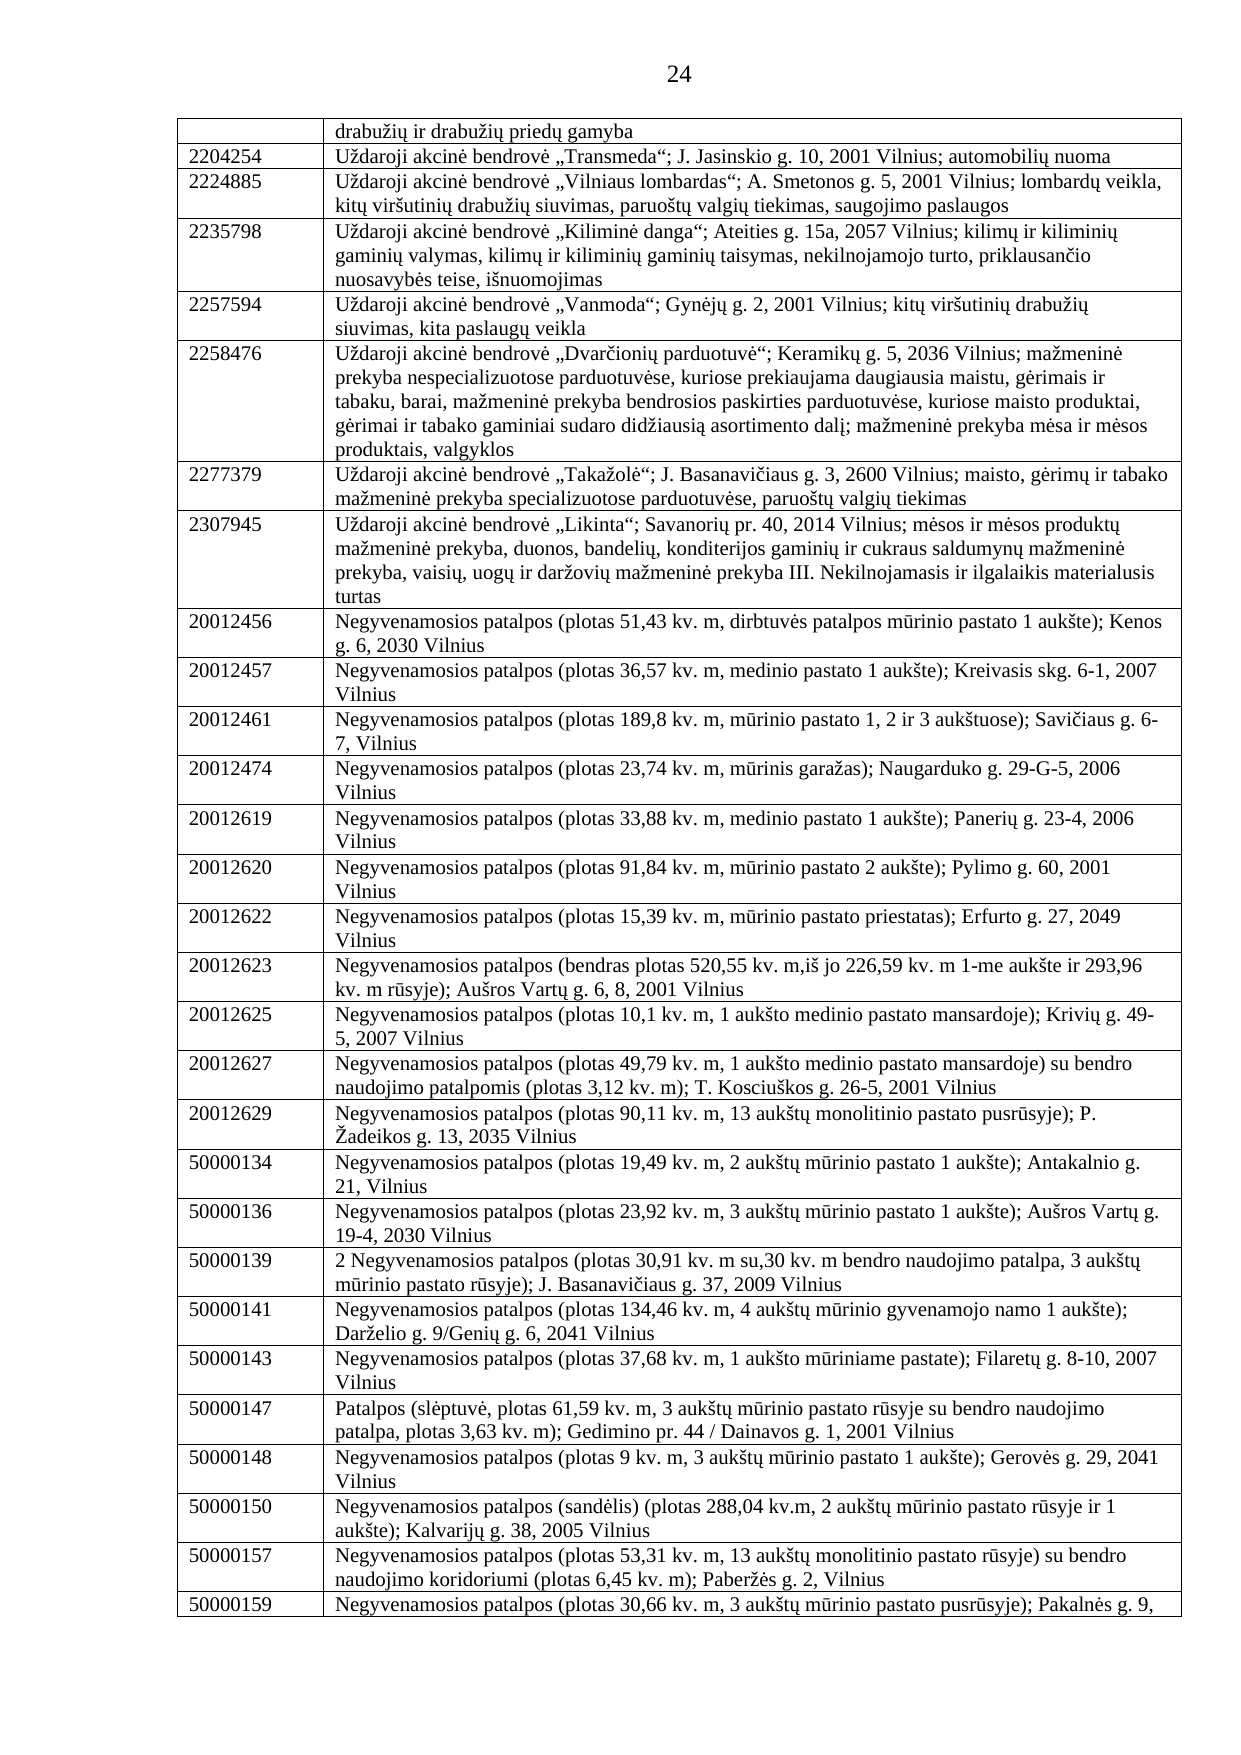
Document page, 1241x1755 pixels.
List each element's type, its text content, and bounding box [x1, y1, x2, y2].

table_cell Negyvenamosios patalpos (plotas 9 kv. m, 3 aukštų mūrinio pastato 1 aukšte); Gerovės g. 29, 2041 Vilnius [324, 1445, 1181, 1493]
table_cell Patalpos (slėptuvė, plotas 61,59 kv. m, 3 aukštų mūrinio pastato rūsyje su bendro naudojimo patalpa, plotas 3,63 kv. m); Gedimino pr. 44 / Dainavos g. 1, 2001 Vilnius [324, 1395, 1181, 1443]
table_cell 2258476 [178, 341, 323, 461]
table_cell Negyvenamosios patalpos (plotas 10,1 kv. m, 1 aukšto medinio pastato mansardoje); Krivių g. 49-5, 2007 Vilnius [324, 1002, 1181, 1050]
table_cell Negyvenamosios patalpos (bendras plotas 520,55 kv. m,iš jo 226,59 kv. m 1-me aukšte ir 293,96 kv. m rūsyje); Aušros Vartų g. 6, 8, 2001 Vilnius [324, 953, 1181, 1001]
table_cell Negyvenamosios patalpos (plotas 19,49 kv. m, 2 aukštų mūrinio pastato 1 aukšte); Antakalnio g. 21, Vilnius [324, 1150, 1181, 1198]
table_cell Negyvenamosios patalpos (plotas 90,11 kv. m, 13 aukštų monolitinio pastato pusrūsyje); P. Žadeikos g. 13, 2035 Vilnius [324, 1100, 1181, 1148]
table_cell Negyvenamosios patalpos (plotas 33,88 kv. m, medinio pastato 1 aukšte); Panerių g. 23-4, 2006 Vilnius [324, 805, 1181, 853]
table_cell Negyvenamosios patalpos (plotas 30,66 kv. m, 3 aukštų mūrinio pastato pusrūsyje); Pakalnės g. 9, [324, 1592, 1181, 1616]
table_cell Uždaroji akcinė bendrovė „Vilniaus lombardas“; A. Smetonos g. 5, 2001 Vilnius; lombardų veikla, kitų viršutinių drabužių siuvimas, paruoštų valgių tiekimas, saugojimo paslaugos [324, 169, 1181, 217]
table_cell Uždaroji akcinė bendrovė „Dvarčionių parduotuvė“; Keramikų g. 5, 2036 Vilnius; mažmeninė prekyba nespecializuotose parduotuvėse, kuriose prekiaujama daugiausia maistu, gėrimais ir tabaku, barai, mažmeninė prekyba bendrosios paskirties parduotuvėse, kuriose maisto produktai, gėrimai ir tabako gaminiai sudaro didžiausią asortimento dalį; mažmeninė prekyba mėsa ir mėsos produktais, valgyklos [324, 341, 1181, 461]
table_cell 2277379 [178, 462, 323, 510]
table_cell 20012457 [178, 658, 323, 706]
table_cell 20012629 [178, 1100, 323, 1148]
table_cell 50000150 [178, 1494, 323, 1542]
table_cell 50000143 [178, 1346, 323, 1394]
table_cell Negyvenamosios patalpos (plotas 49,79 kv. m, 1 aukšto medinio pastato mansardoje) su bendro naudojimo patalpomis (plotas 3,12 kv. m); T. Kosciuškos g. 26-5, 2001 Vilnius [324, 1051, 1181, 1099]
table_cell Uždaroji akcinė bendrovė „Likinta“; Savanorių pr. 40, 2014 Vilnius; mėsos ir mėsos produktų mažmeninė prekyba, duonos, bandelių, konditerijos gaminių ir cukraus saldumynų mažmeninė prekyba, vaisių, uogų ir daržovių mažmeninė prekyba III. Nekilnojamasis ir ilgalaikis materialusis turtas [324, 511, 1181, 608]
table_cell Negyvenamosios patalpos (plotas 189,8 kv. m, mūrinio pastato 1, 2 ir 3 aukštuose); Savičiaus g. 6-7, Vilnius [324, 707, 1181, 755]
table_cell 50000157 [178, 1543, 323, 1591]
table_cell 2204254 [178, 144, 323, 168]
table_cell 20012461 [178, 707, 323, 755]
table_cell 2235798 [178, 219, 323, 291]
table_cell 50000148 [178, 1445, 323, 1493]
table_cell Negyvenamosios patalpos (plotas 23,92 kv. m, 3 aukštų mūrinio pastato 1 aukšte); Aušros Vartų g. 19-4, 2030 Vilnius [324, 1199, 1181, 1247]
table_cell Negyvenamosios patalpos (plotas 53,31 kv. m, 13 aukštų monolitinio pastato rūsyje) su bendro naudojimo koridoriumi (plotas 6,45 kv. m); Paberžės g. 2, Vilnius [324, 1543, 1181, 1591]
table_cell 20012623 [178, 953, 323, 1001]
table_cell Uždaroji akcinė bendrovė „Transmeda“; J. Jasinskio g. 10, 2001 Vilnius; automobilių nuoma [324, 144, 1181, 168]
table_cell 20012622 [178, 904, 323, 952]
table_cell Negyvenamosios patalpos (plotas 36,57 kv. m, medinio pastato 1 aukšte); Kreivasis skg. 6-1, 2007 Vilnius [324, 658, 1181, 706]
table_cell [178, 119, 323, 143]
table_cell Negyvenamosios patalpos (plotas 134,46 kv. m, 4 aukštų mūrinio gyvenamojo namo 1 aukšte); Darželio g. 9/Genių g. 6, 2041 Vilnius [324, 1297, 1181, 1345]
table_cell 20012456 [178, 609, 323, 657]
table_cell 20012625 [178, 1002, 323, 1050]
table_cell 20012627 [178, 1051, 323, 1099]
table_cell Negyvenamosios patalpos (plotas 91,84 kv. m, mūrinio pastato 2 aukšte); Pylimo g. 60, 2001 Vilnius [324, 855, 1181, 903]
table_cell Uždaroji akcinė bendrovė „Takažolė“; J. Basanavičiaus g. 3, 2600 Vilnius; maisto, gėrimų ir tabako mažmeninė prekyba specializuotose parduotuvėse, paruoštų valgių tiekimas [324, 462, 1181, 510]
table_cell 2224885 [178, 169, 323, 217]
table_cell 2 Negyvenamosios patalpos (plotas 30,91 kv. m su,30 kv. m bendro naudojimo patalpa, 3 aukštų mūrinio pastato rūsyje); J. Basanavičiaus g. 37, 2009 Vilnius [324, 1248, 1181, 1296]
table_cell 2307945 [178, 511, 323, 608]
table_cell 50000139 [178, 1248, 323, 1296]
table_cell 50000134 [178, 1150, 323, 1198]
table_cell 50000141 [178, 1297, 323, 1345]
table_cell drabužių ir drabužių priedų gamyba [324, 119, 1181, 143]
table_cell 50000159 [178, 1592, 323, 1616]
table_cell 50000136 [178, 1199, 323, 1247]
table_cell Uždaroji akcinė bendrovė „Vanmoda“; Gynėjų g. 2, 2001 Vilnius; kitų viršutinių drabužių siuvimas, kita paslaugų veikla [324, 292, 1181, 340]
table_cell 20012620 [178, 855, 323, 903]
table_cell Negyvenamosios patalpos (plotas 15,39 kv. m, mūrinio pastato priestatas); Erfurto g. 27, 2049 Vilnius [324, 904, 1181, 952]
table_cell 50000147 [178, 1395, 323, 1443]
table_cell Negyvenamosios patalpos (plotas 37,68 kv. m, 1 aukšto mūriniame pastate); Filaretų g. 8-10, 2007 Vilnius [324, 1346, 1181, 1394]
table_cell Negyvenamosios patalpos (plotas 51,43 kv. m, dirbtuvės patalpos mūrinio pastato 1 aukšte); Kenos g. 6, 2030 Vilnius [324, 609, 1181, 657]
table_cell 20012474 [178, 756, 323, 804]
table_cell Uždaroji akcinė bendrovė „Kiliminė danga“; Ateities g. 15a, 2057 Vilnius; kilimų ir kiliminių gaminių valymas, kilimų ir kiliminių gaminių taisymas, nekilnojamojo turto, priklausančio nuosavybės teise, išnuomojimas [324, 219, 1181, 291]
table_cell 2257594 [178, 292, 323, 340]
table_cell Negyvenamosios patalpos (plotas 23,74 kv. m, mūrinis garažas); Naugarduko g. 29-G-5, 2006 Vilnius [324, 756, 1181, 804]
table_cell Negyvenamosios patalpos (sandėlis) (plotas 288,04 kv.m, 2 aukštų mūrinio pastato rūsyje ir 1 aukšte); Kalvarijų g. 38, 2005 Vilnius [324, 1494, 1181, 1542]
table_cell 20012619 [178, 805, 323, 853]
